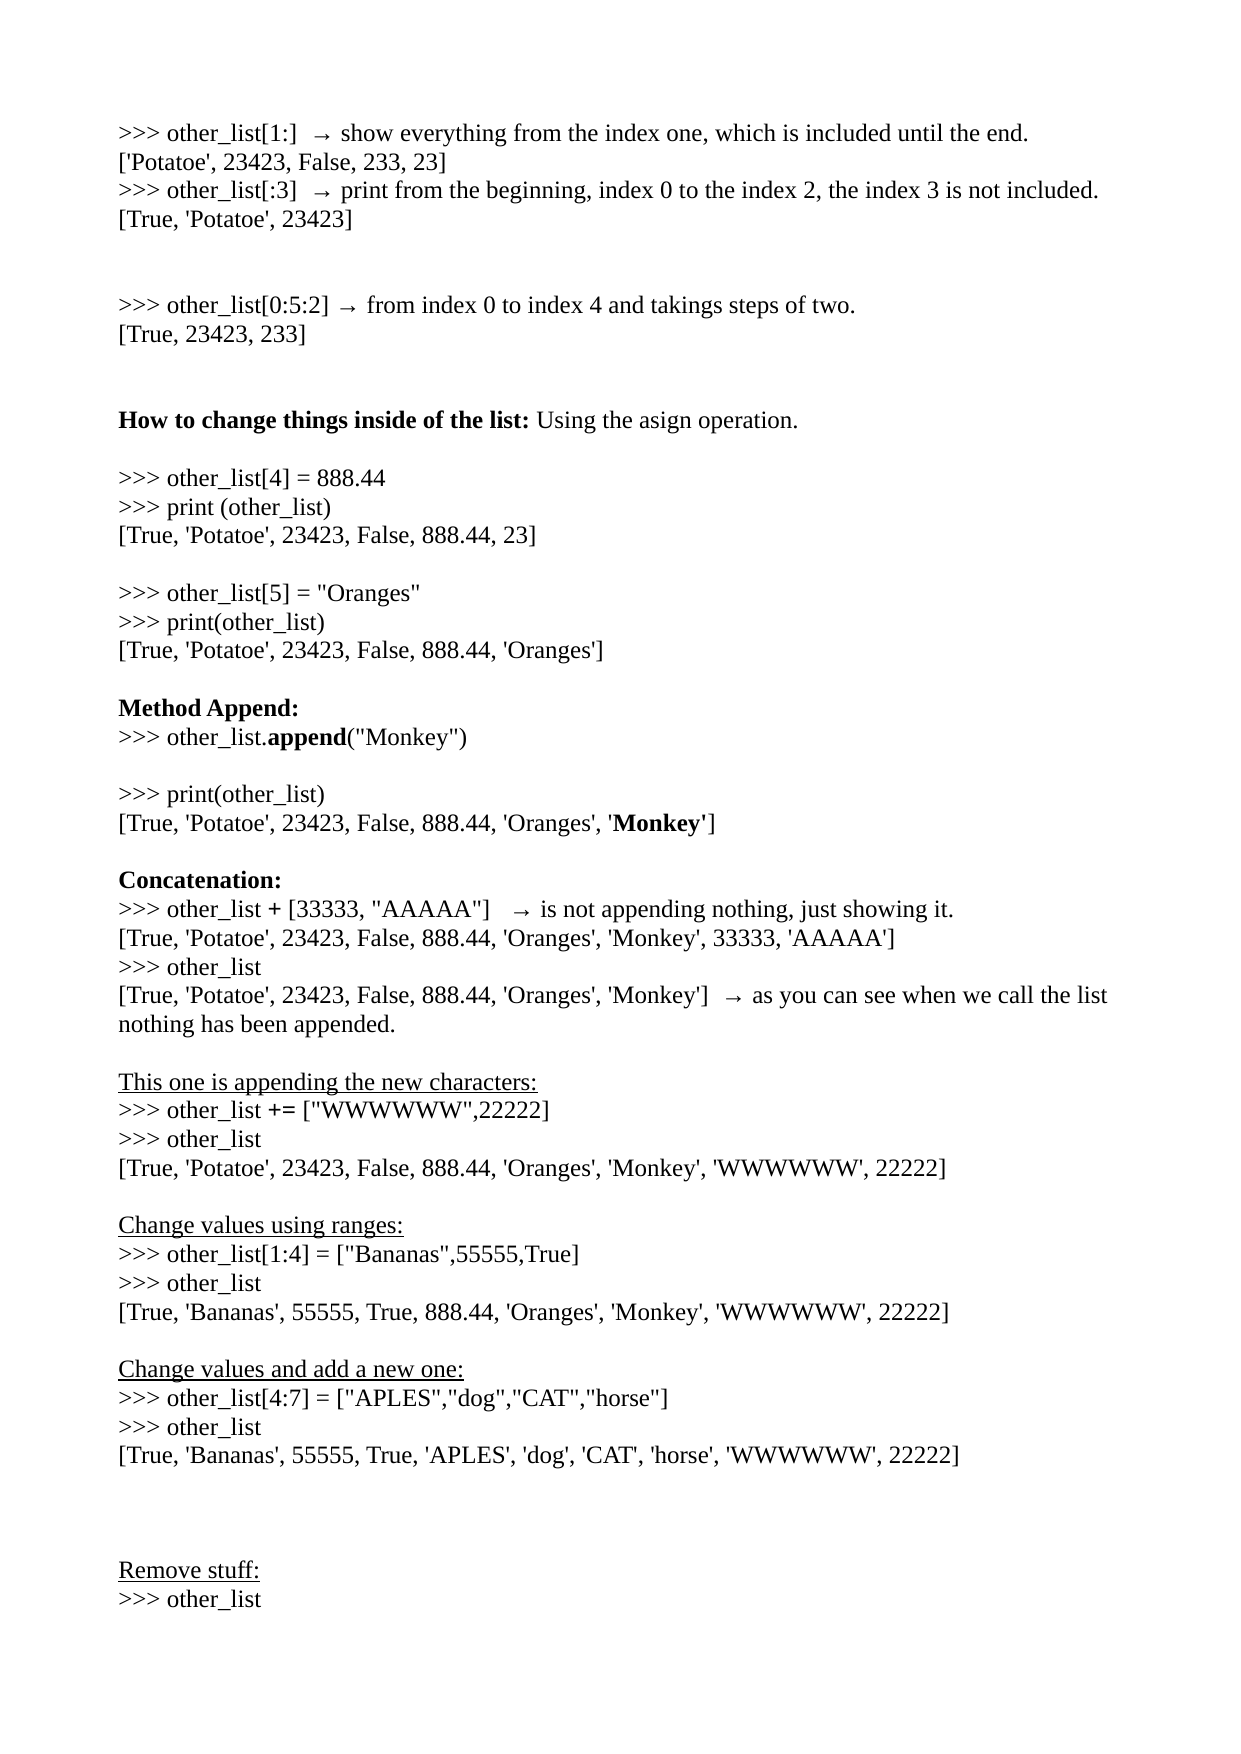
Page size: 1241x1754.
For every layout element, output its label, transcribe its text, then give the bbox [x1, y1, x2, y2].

text [True, 'Potatoe', 23423, False, 888.44, 'Oranges', 'Monkey'] → as you can see when we call the list nothing has been appended. [118, 981, 1122, 1038]
text [True, 'Potatoe', 23423, False, 888.44, 'Oranges', 'Monkey', 33333, 'AAAAA'] [118, 923, 1122, 952]
text This one is appending the new characters: [118, 1067, 1122, 1096]
text >>> other_list[0:5:2] → from index 0 to index 4 and takings steps of two. [118, 291, 1122, 319]
text >>> other_list[1:4] = ["Bananas",55555,True] [118, 1239, 1122, 1268]
text ['Potatoe', 23423, False, 233, 23] [118, 147, 1122, 176]
text [True, 'Bananas', 55555, True, 888.44, 'Oranges', 'Monkey', 'WWWWWW', 22222] [118, 1297, 1122, 1326]
text >>> other_list[1:] → show everything from the index one, which is included until the end. [118, 118, 1122, 147]
text [True, 'Potatoe', 23423, False, 888.44, 'Oranges', 'Monkey', 'WWWWWW', 22222] [118, 1153, 1122, 1182]
text >>> other_list [118, 952, 1122, 981]
text Concatenation: [118, 866, 1122, 894]
text >>> other_list [118, 1584, 1122, 1613]
text Method Append: [118, 693, 1122, 722]
text >>> other_list[5] = "Oranges" [118, 578, 1122, 607]
text >>> other_list.append("Monkey") [118, 722, 1122, 751]
text >>> other_list [118, 1268, 1122, 1297]
text >>> other_list[:3] → print from the beginning, index 0 to the index 2, the index 3 is not included. [118, 176, 1122, 204]
text >>> other_list + [33333, "AAAAA"] → is not appending nothing, just showing it. [118, 894, 1122, 923]
text [True, 'Potatoe', 23423] [118, 204, 1122, 233]
text >>> print (other_list) [118, 492, 1122, 521]
text [True, 'Potatoe', 23423, False, 888.44, 23] [118, 521, 1122, 549]
text How to change things inside of the list: Using the asign operation. [118, 406, 1122, 434]
text >>> other_list[4:7] = ["APLES","dog","CAT","horse"] [118, 1383, 1122, 1412]
text >>> other_list += ["WWWWWW",22222] [118, 1096, 1122, 1124]
text >>> other_list [118, 1124, 1122, 1153]
text [True, 'Potatoe', 23423, False, 888.44, 'Oranges'] [118, 636, 1122, 664]
text Change values using ranges: [118, 1211, 1122, 1239]
text >>> print(other_list) [118, 607, 1122, 636]
text >>> other_list[4] = 888.44 [118, 463, 1122, 492]
text [True, 23423, 233] [118, 319, 1122, 348]
text >>> print(other_list) [118, 779, 1122, 808]
text >>> other_list [118, 1412, 1122, 1441]
text Change values and add a new one: [118, 1354, 1122, 1383]
text [True, 'Potatoe', 23423, False, 888.44, 'Oranges', 'Monkey'] [118, 808, 1122, 837]
text [True, 'Bananas', 55555, True, 'APLES', 'dog', 'CAT', 'horse', 'WWWWWW', 22222] [118, 1441, 1122, 1469]
text Remove stuff: [118, 1556, 1122, 1584]
